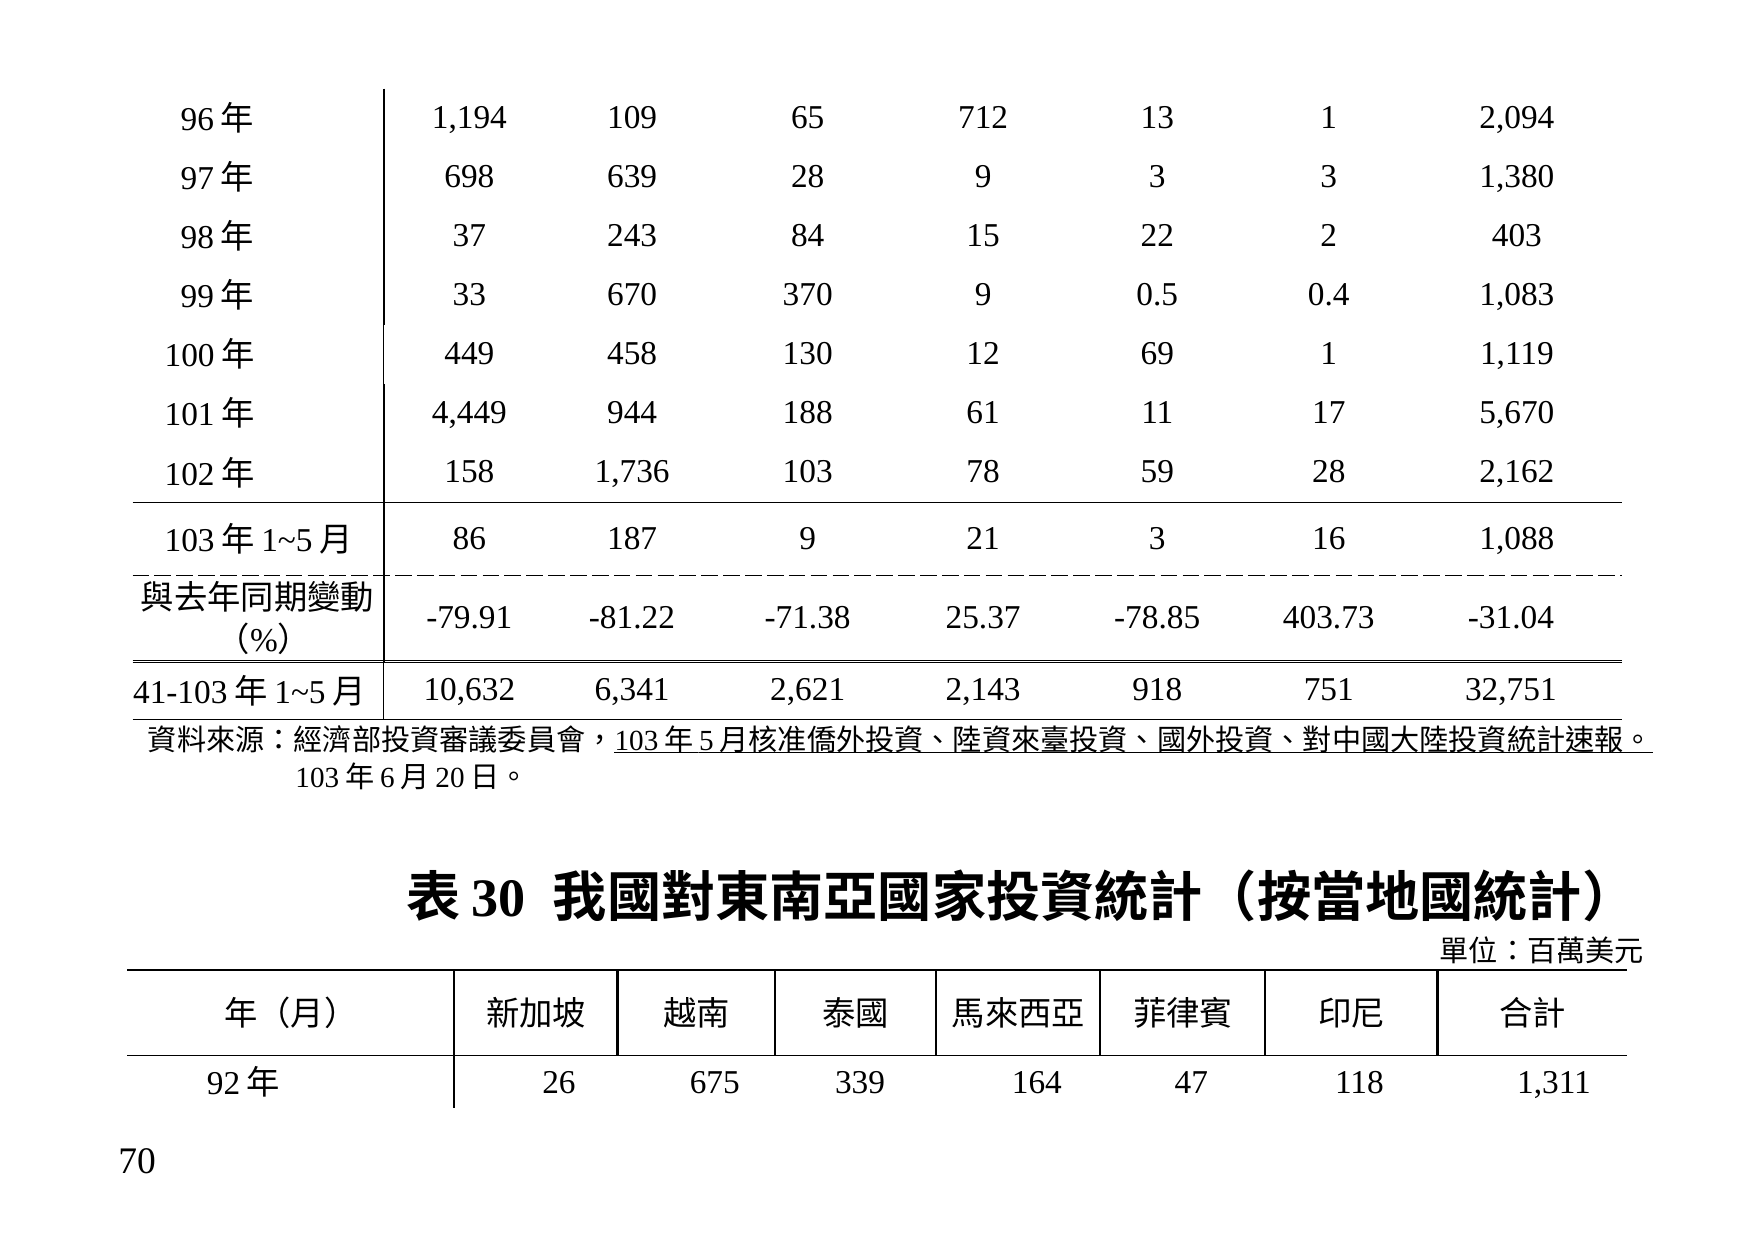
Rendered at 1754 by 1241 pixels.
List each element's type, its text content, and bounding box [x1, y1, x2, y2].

table_cell 0.4 [1237, 266, 1411, 325]
table_cell 2,162 [1411, 443, 1622, 502]
table_cell 98年 [133, 207, 383, 266]
table_cell 69 [1063, 325, 1237, 384]
table_header 合計 [1439, 971, 1627, 1055]
table_cell 188 [714, 384, 889, 443]
table_cell 92年 [127, 1056, 453, 1108]
table_header 馬來西亞 [937, 971, 1099, 1055]
table_cell 41-103年1~5月 [133, 663, 383, 719]
table_cell 3 [1063, 148, 1237, 207]
table_cell 2 [1237, 207, 1411, 266]
table_cell 101年 [133, 384, 383, 443]
table_cell 403 [1411, 207, 1622, 266]
table_cell 13 [1063, 89, 1237, 148]
table_cell 1 [1237, 325, 1411, 384]
table_cell 59 [1063, 443, 1237, 502]
table_cell 109 [540, 89, 714, 148]
table_cell 3 [1237, 148, 1411, 207]
table_cell 458 [540, 325, 714, 384]
table_cell 84 [714, 207, 889, 266]
table_cell 1 [1237, 89, 1411, 148]
table_cell 100年 [133, 325, 383, 384]
table_cell 118 [1265, 1056, 1437, 1108]
table_cell 78 [889, 443, 1063, 502]
table_cell 103年1~5月 [133, 503, 383, 575]
table_cell 370 [714, 266, 889, 325]
table_cell 1,083 [1411, 266, 1622, 325]
table_cell 17 [1237, 384, 1411, 443]
table_cell 9 [889, 148, 1063, 207]
table_cell 2,143 [889, 663, 1063, 719]
table_cell 2,094 [1411, 89, 1622, 148]
table_cell 32,751 [1411, 663, 1622, 719]
table_cell 339 [775, 1056, 936, 1108]
table_cell 37 [385, 207, 540, 266]
table_cell 22 [1063, 207, 1237, 266]
table_cell 449 [384, 325, 540, 384]
text 單位：百萬美元 [118, 932, 1643, 969]
table_cell 712 [889, 89, 1063, 148]
table_cell 12 [889, 325, 1063, 384]
table_cell 86 [385, 503, 540, 575]
table_cell 944 [540, 384, 714, 443]
table_cell 164 [936, 1056, 1100, 1108]
table_cell 6,341 [540, 663, 714, 719]
table_cell 11 [1063, 384, 1237, 443]
table_cell 16 [1237, 503, 1411, 575]
table_cell 158 [385, 443, 540, 502]
table_cell 47 [1100, 1056, 1265, 1108]
table_cell 3 [1063, 503, 1237, 575]
table_cell 751 [1237, 663, 1411, 719]
table_cell 130 [714, 325, 889, 384]
table_header 新加坡 [455, 971, 616, 1055]
table_cell 9 [714, 503, 889, 575]
table_cell -78.85 [1063, 575, 1237, 660]
table_cell 15 [889, 207, 1063, 266]
table_cell 21 [889, 503, 1063, 575]
table_header 越南 [619, 971, 774, 1055]
table_header 年（月） [127, 971, 453, 1055]
table_cell 1,119 [1411, 325, 1622, 384]
table_cell 28 [714, 148, 889, 207]
table_cell 918 [1063, 663, 1237, 719]
table_cell 10,632 [384, 663, 540, 719]
table_cell 4,449 [385, 384, 540, 443]
table_cell 與去年同期變動（%） [133, 575, 383, 660]
table_cell 187 [540, 503, 714, 575]
table_cell 698 [385, 148, 540, 207]
table_cell 1,380 [1411, 148, 1622, 207]
table_cell 1,311 [1438, 1056, 1627, 1108]
table_cell -31.04 [1411, 575, 1622, 660]
table_cell 102年 [133, 443, 383, 502]
table_cell 403.73 [1237, 575, 1411, 660]
table_cell 61 [889, 384, 1063, 443]
table_cell 2,621 [714, 663, 889, 719]
table_cell 26 [455, 1056, 617, 1108]
table_cell 9 [889, 266, 1063, 325]
table_cell 1,088 [1411, 503, 1622, 575]
table_cell 5,670 [1411, 384, 1622, 443]
table_cell 33 [385, 266, 540, 325]
table_cell 675 [618, 1056, 775, 1108]
table_cell 1,736 [540, 443, 714, 502]
table_cell 25.37 [889, 575, 1063, 660]
table_cell 97年 [133, 148, 383, 207]
table_cell 99年 [133, 266, 383, 325]
table_cell -71.38 [714, 575, 889, 660]
table_cell 1,194 [385, 89, 540, 148]
table_cell 243 [540, 207, 714, 266]
table_cell 96年 [133, 89, 383, 148]
table_cell 65 [714, 89, 889, 148]
table_cell 28 [1237, 443, 1411, 502]
table_cell -79.91 [385, 575, 540, 660]
table_cell 0.5 [1063, 266, 1237, 325]
table_header 印尼 [1266, 971, 1436, 1055]
text 表30 我國對東南亞國家投資統計（按當地國統計） [118, 853, 1636, 932]
table_cell -81.22 [540, 575, 714, 660]
table_header 泰國 [776, 971, 935, 1055]
table_cell 670 [540, 266, 714, 325]
table_cell 103 [714, 443, 889, 502]
table_cell 639 [540, 148, 714, 207]
text 資料來源：經濟部投資審議委員會，103年5月核准僑外投資、陸資來臺投資、國外投資、對中國大陸投資統計速報。103年6月20日。 [148, 720, 1636, 795]
table_header 菲律賓 [1101, 971, 1264, 1055]
